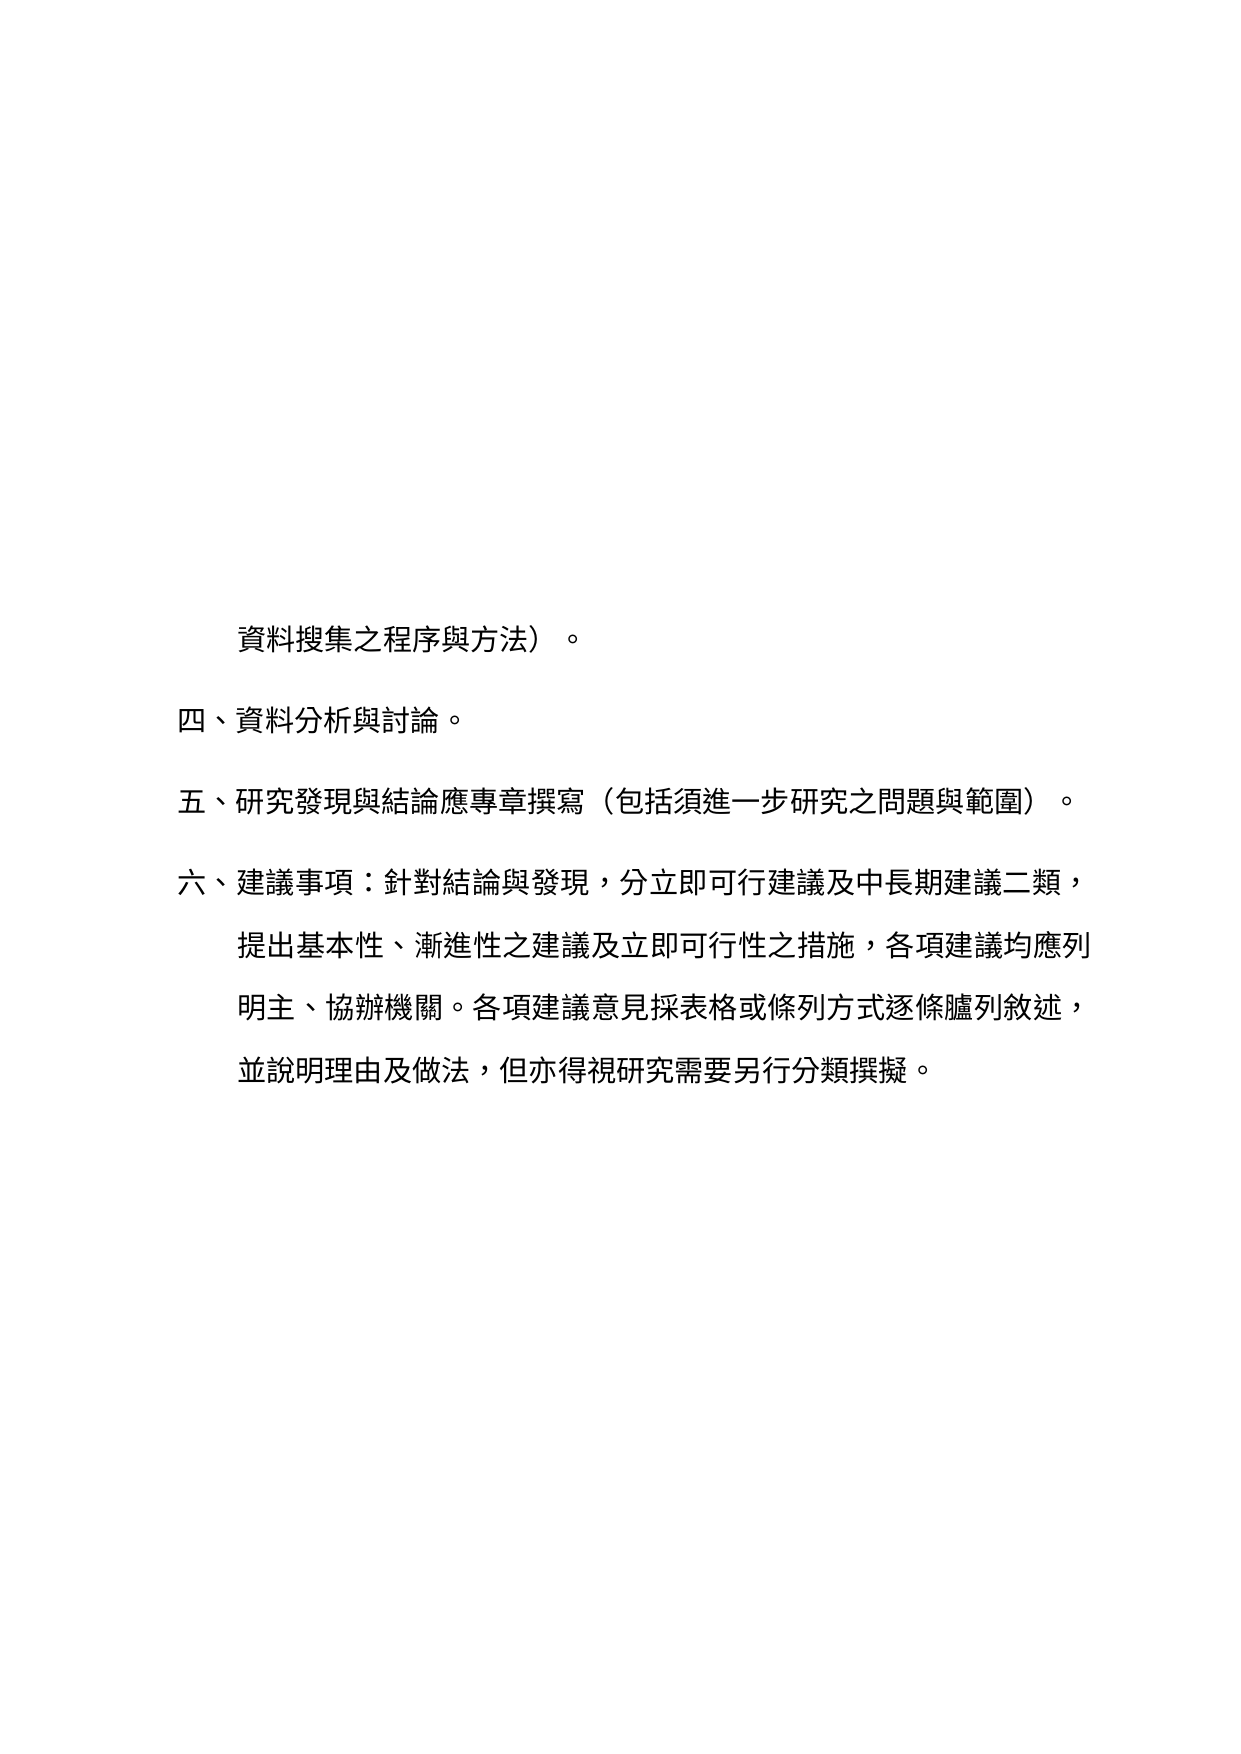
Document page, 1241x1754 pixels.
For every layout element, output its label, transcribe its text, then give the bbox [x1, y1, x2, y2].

text 五、研究發現與結論應專章撰寫（包括須進一步研究之問題與範圍）。 [177, 758, 1092, 821]
text 六、建議事項：針對結論與發現，分立即可行建議及中長期建議二類，提出基本性、漸進性之建議及立即可行性之措施，各項建議均應列明主、協辦機關。各項建議意見採表格或條列方式逐條臚列敘述，並說明理由及做法，但亦得視研究需要另行分類撰擬。 [177, 839, 1092, 1089]
text 四、資料分析與討論。 [177, 677, 1092, 739]
text 資料搜集之程序與方法）。 [177, 596, 1092, 658]
